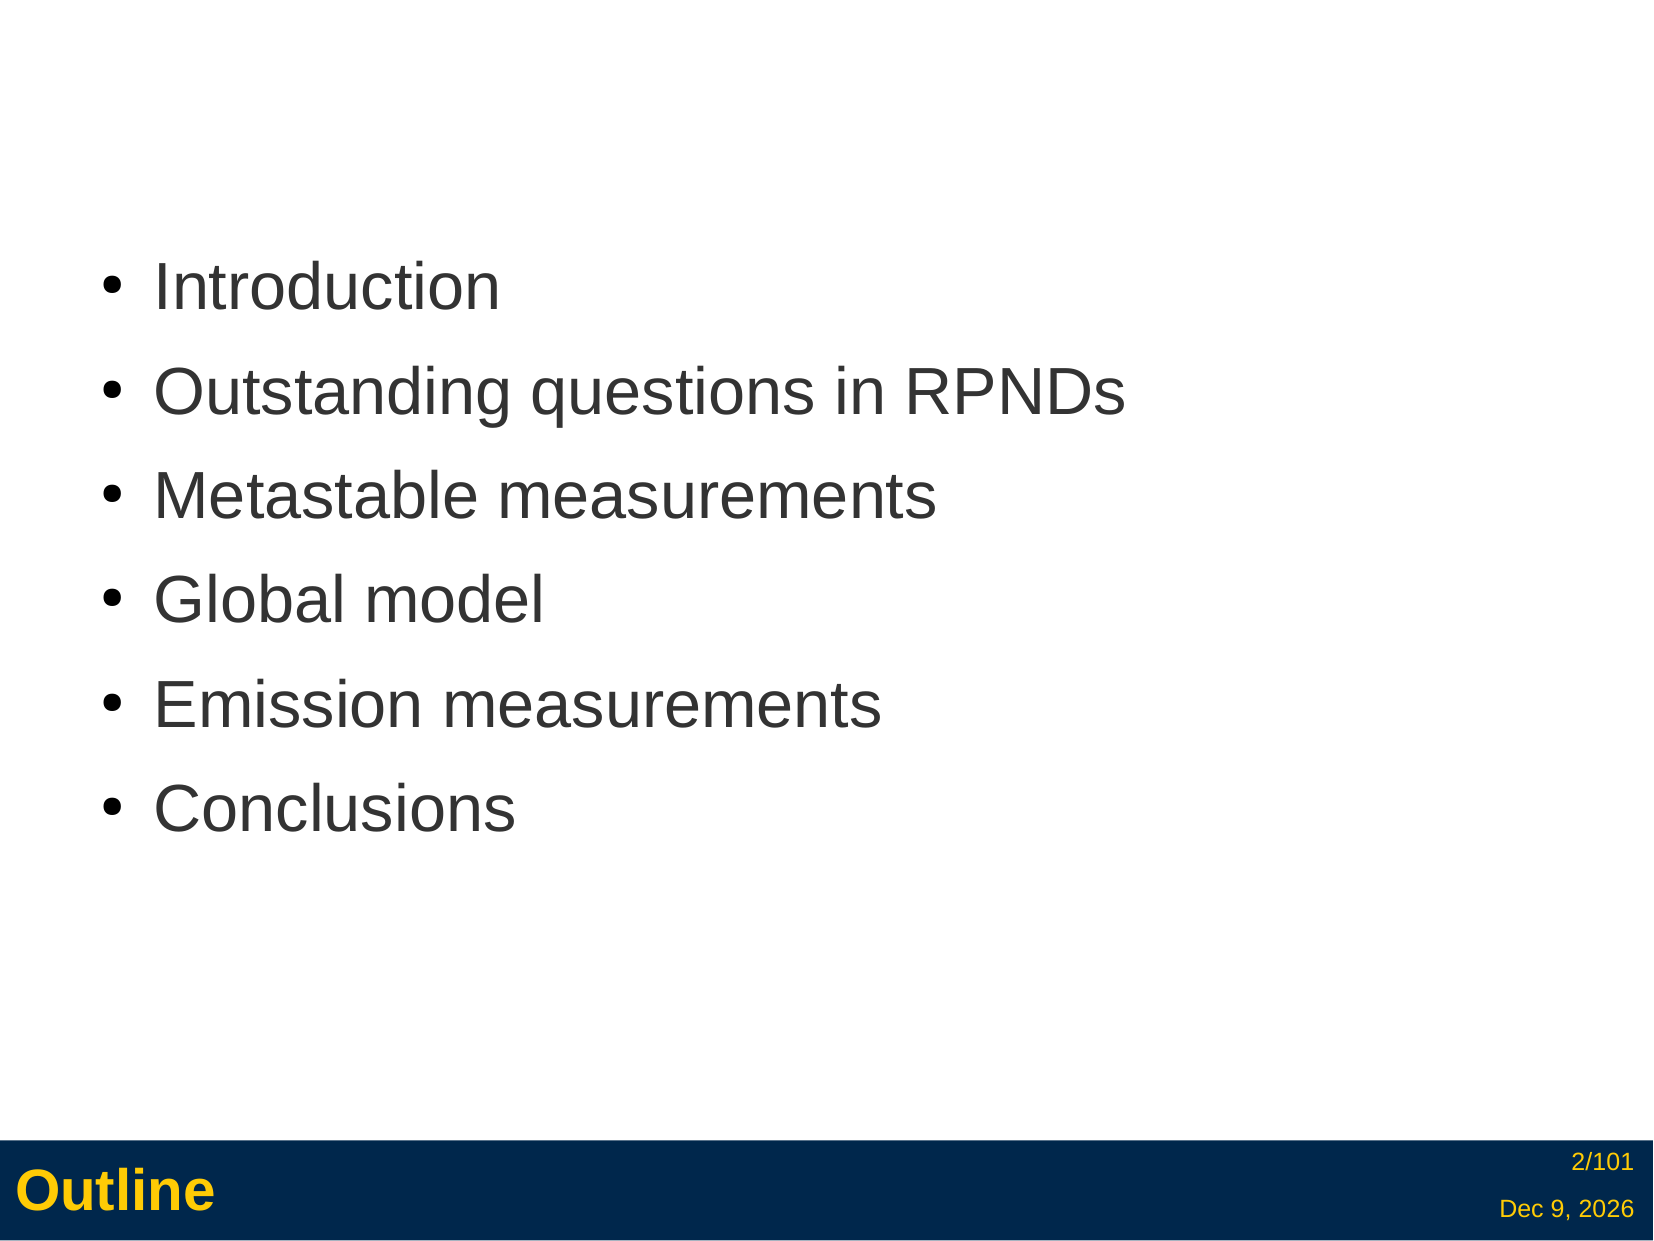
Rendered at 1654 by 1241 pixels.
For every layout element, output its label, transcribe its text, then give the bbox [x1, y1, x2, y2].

title Outline [14, 1140, 1380, 1241]
list Introduction Outstanding questions in RPNDs Metastable measurements Global model Emission measurements Conclusions [82, 75, 1571, 1021]
